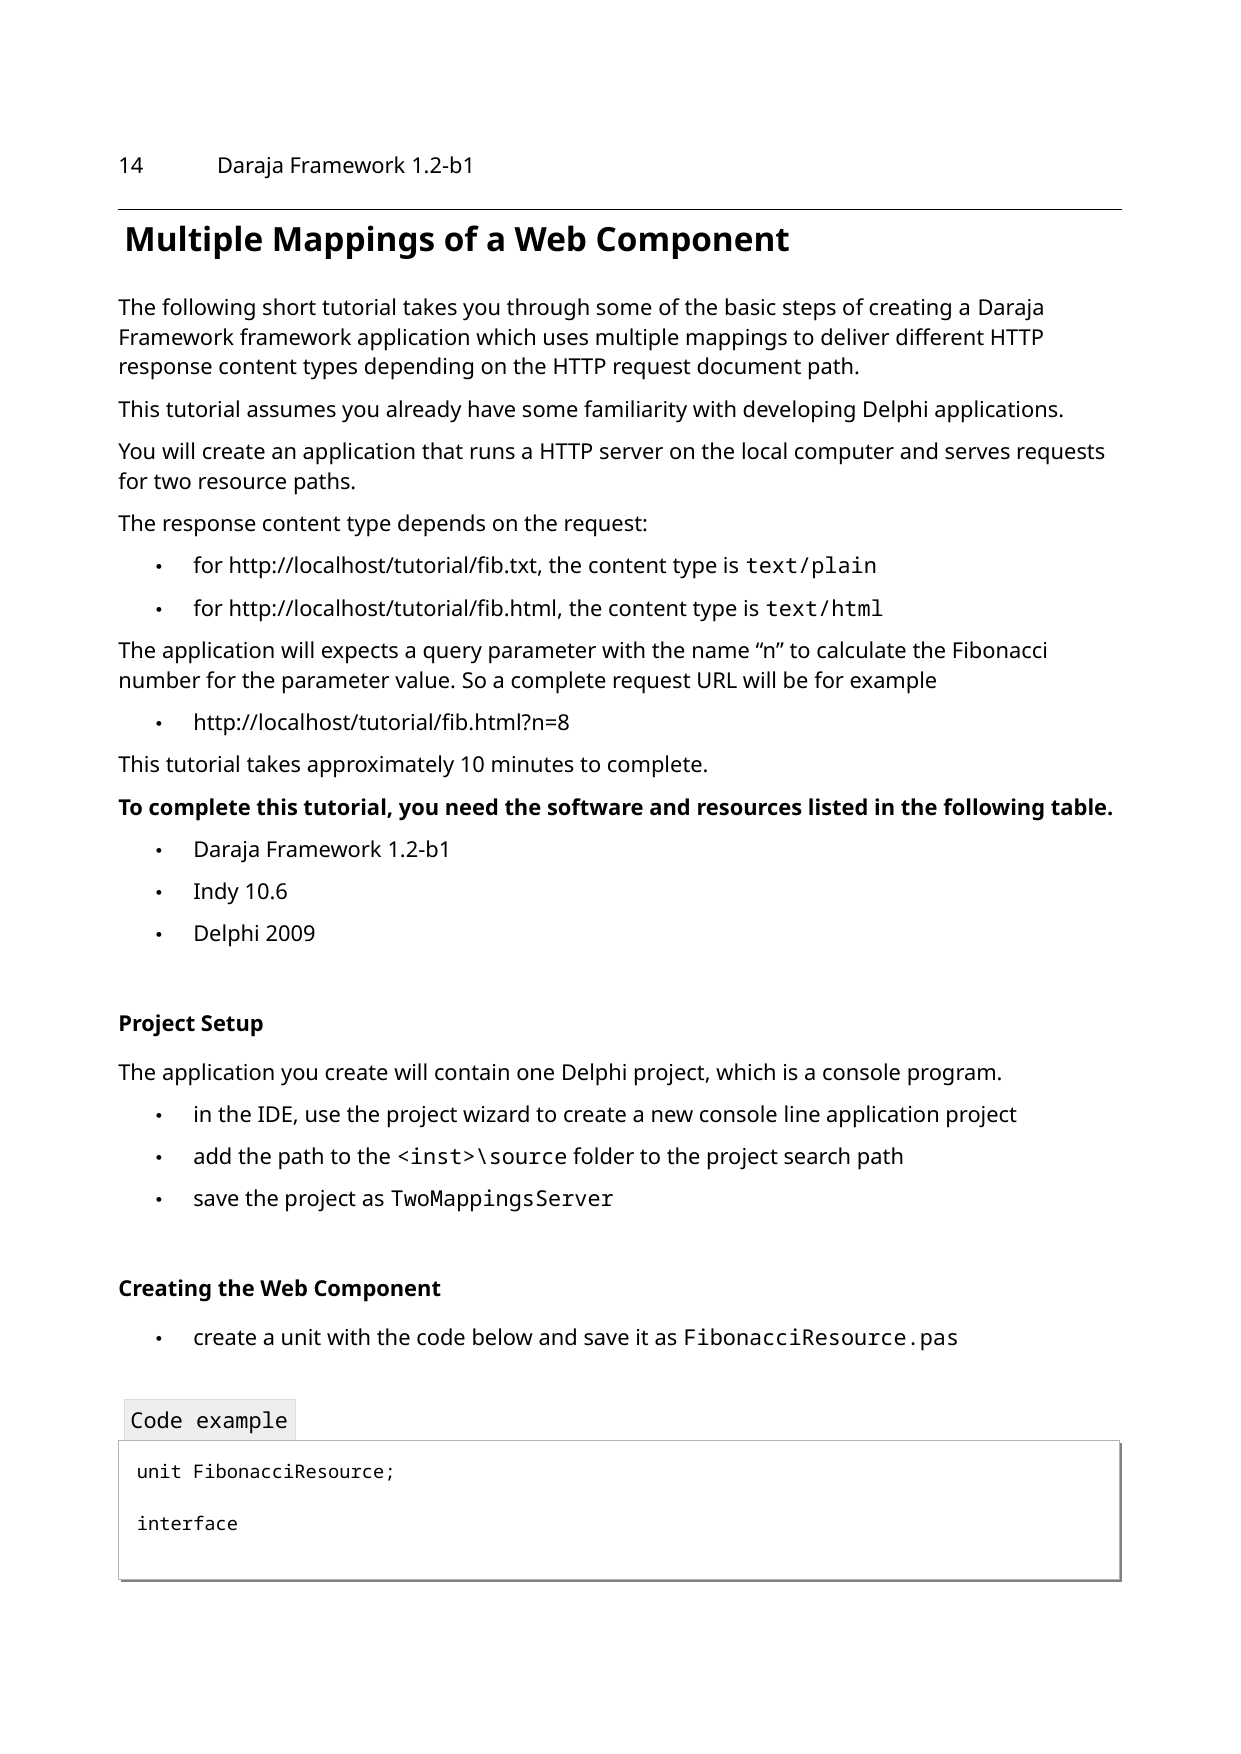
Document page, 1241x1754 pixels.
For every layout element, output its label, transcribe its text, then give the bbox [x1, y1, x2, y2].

list http://localhost/tutorial/fib.html?n=8 [156, 707, 1122, 737]
list for http://localhost/tutorial/fib.html, the content type is text/html [156, 593, 1122, 622]
text The application will expects a query parameter with the name “n” to calculate the Fibonacci number for the parameter value. So a complete request URL will be for example [118, 635, 1122, 694]
text You will create an application that runs a HTTP server on the local computer and serves requests for two resource paths. [118, 436, 1122, 496]
text The following short tutorial takes you through some of the basic steps of creating a Daraja Framework framework application which uses multiple mappings to deliver different HTTP response content types depending on the HTTP request document path. [118, 292, 1122, 381]
text The response content type depends on the request: [118, 508, 1122, 538]
text unit FibonacciResource; [119, 1441, 1119, 1484]
text The application you create will contain one Delphi project, which is a console program. [118, 1057, 1122, 1086]
list create a unit with the code below and save it as FibonacciResource.pas [156, 1322, 1122, 1351]
subtitle Multiple Mappings of a Web Component [118, 210, 1122, 268]
text This tutorial assumes you already have some familiarity with developing Delphi applications. [118, 394, 1122, 423]
list Daraja Framework 1.2-b1 [156, 834, 1122, 864]
subtitle Project Setup [118, 1008, 1122, 1038]
text To complete this tutorial, you need the software and resources listed in the following table. [118, 792, 1122, 821]
list Delphi 2009 [156, 918, 1122, 948]
text Code example [125, 1400, 295, 1440]
subtitle Creating the Web Component [118, 1273, 1122, 1303]
list add the path to the <inst>\source folder to the project search path [156, 1141, 1122, 1171]
list save the project as TwoMappingsServer [156, 1183, 1122, 1213]
list Indy 10.6 [156, 876, 1122, 906]
list for http://localhost/tutorial/fib.txt, the content type is text/plain [156, 550, 1122, 580]
list in the IDE, use the project wizard to create a new console line application project [156, 1099, 1122, 1129]
text This tutorial takes approximately 10 minutes to complete. [118, 749, 1122, 779]
text interface [119, 1491, 1119, 1535]
